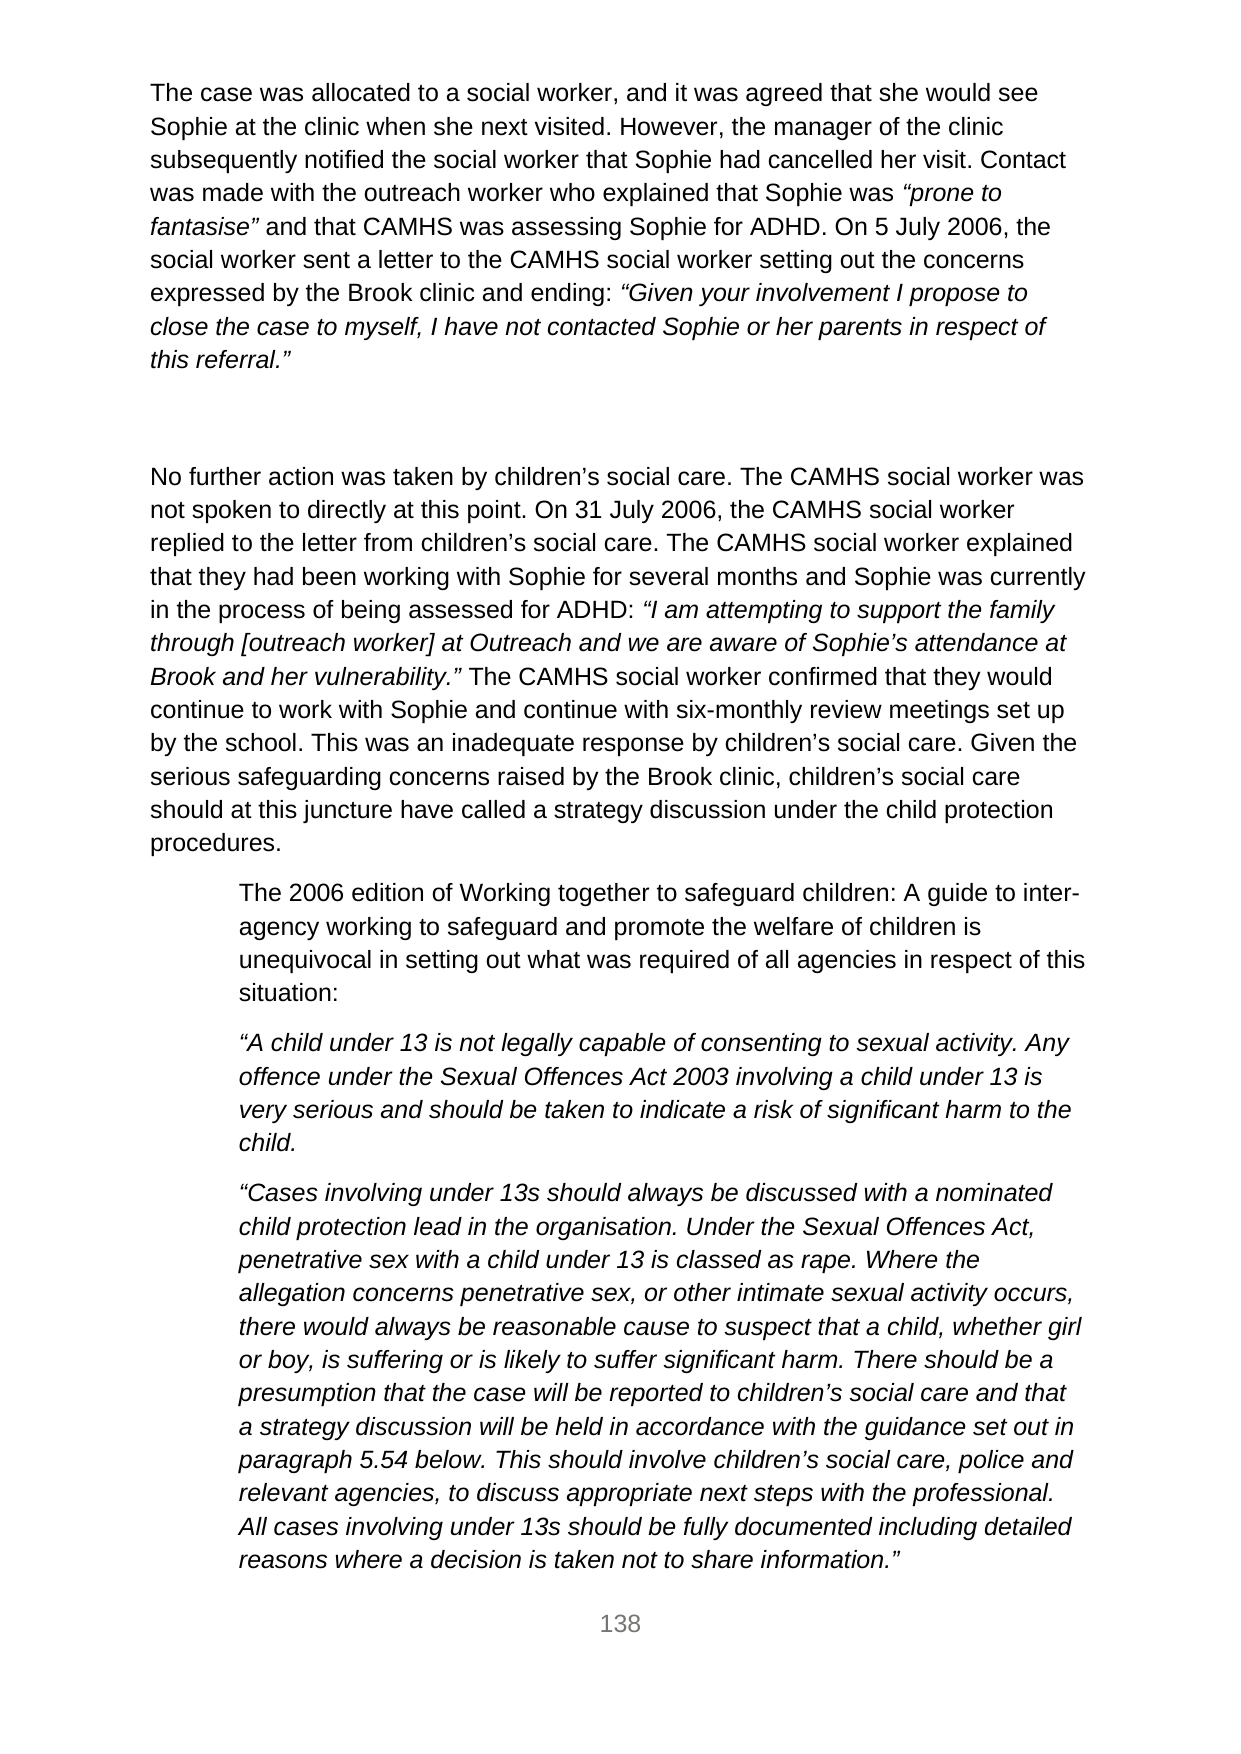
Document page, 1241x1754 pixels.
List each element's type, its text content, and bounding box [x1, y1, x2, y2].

text The 2006 edition of Working together to safeguard children: A guide to inter-agency working to safeguard and promote the welfare of children is unequivocal in setting out what was required of all agencies in respect of this situation: [239, 875, 1090, 1008]
text “A child under 13 is not legally capable of consenting to sexual activity. Any offence under the Sexual Offences Act 2003 involving a child under 13 is very serious and should be taken to indicate a risk of significant harm to the child. [239, 1025, 1090, 1158]
text The case was allocated to a social worker, and it was agreed that she would see Sophie at the clinic when she next visited. However, the manager of the clinic subsequently notified the social worker that Sophie had cancelled her visit. Contact was made with the outreach worker who explained that Sophie was “prone to fantasise” and that CAMHS was assessing Sophie for ADHD. On 5 July 2006, the social worker sent a letter to the CAMHS social worker setting out the concerns expressed by the Brook clinic and ending: “Given your involvement I propose to close the case to myself, I have not contacted Sophie or her parents in respect of this referral.” [150, 75, 1090, 375]
text “Cases involving under 13s should always be discussed with a nominated child protection lead in the organisation. Under the Sexual Offences Act, penetrative sex with a child under 13 is classed as rape. Where the allegation concerns penetrative sex, or other intimate sexual activity occurs, there would always be reasonable cause to suspect that a child, whether girl or boy, is suffering or is likely to suffer significant harm. There should be a presumption that the case will be reported to children’s social care and that a strategy discussion will be held in accordance with the guidance set out in paragraph 5.54 below. This should involve children’s social care, police and relevant agencies, to discuss appropriate next steps with the professional. All cases involving under 13s should be fully documented including detailed reasons where a decision is taken not to share information.” [239, 1175, 1090, 1575]
text No further action was taken by children’s social care. The CAMHS social worker was not spoken to directly at this point. On 31 July 2006, the CAMHS social worker replied to the letter from children’s social care. The CAMHS social worker explained that they had been working with Sophie for several months and Sophie was currently in the process of being assessed for ADHD: “I am attempting to support the family through [outreach worker] at Outreach and we are aware of Sophie’s attendance at Brook and her vulnerability.” The CAMHS social worker confirmed that they would continue to work with Sophie and continue with six-monthly review meetings set up by the school. This was an inadequate response by children’s social care. Given the serious safeguarding concerns raised by the Brook clinic, children’s social care should at this juncture have called a strategy discussion under the child protection procedures. [150, 458, 1090, 858]
